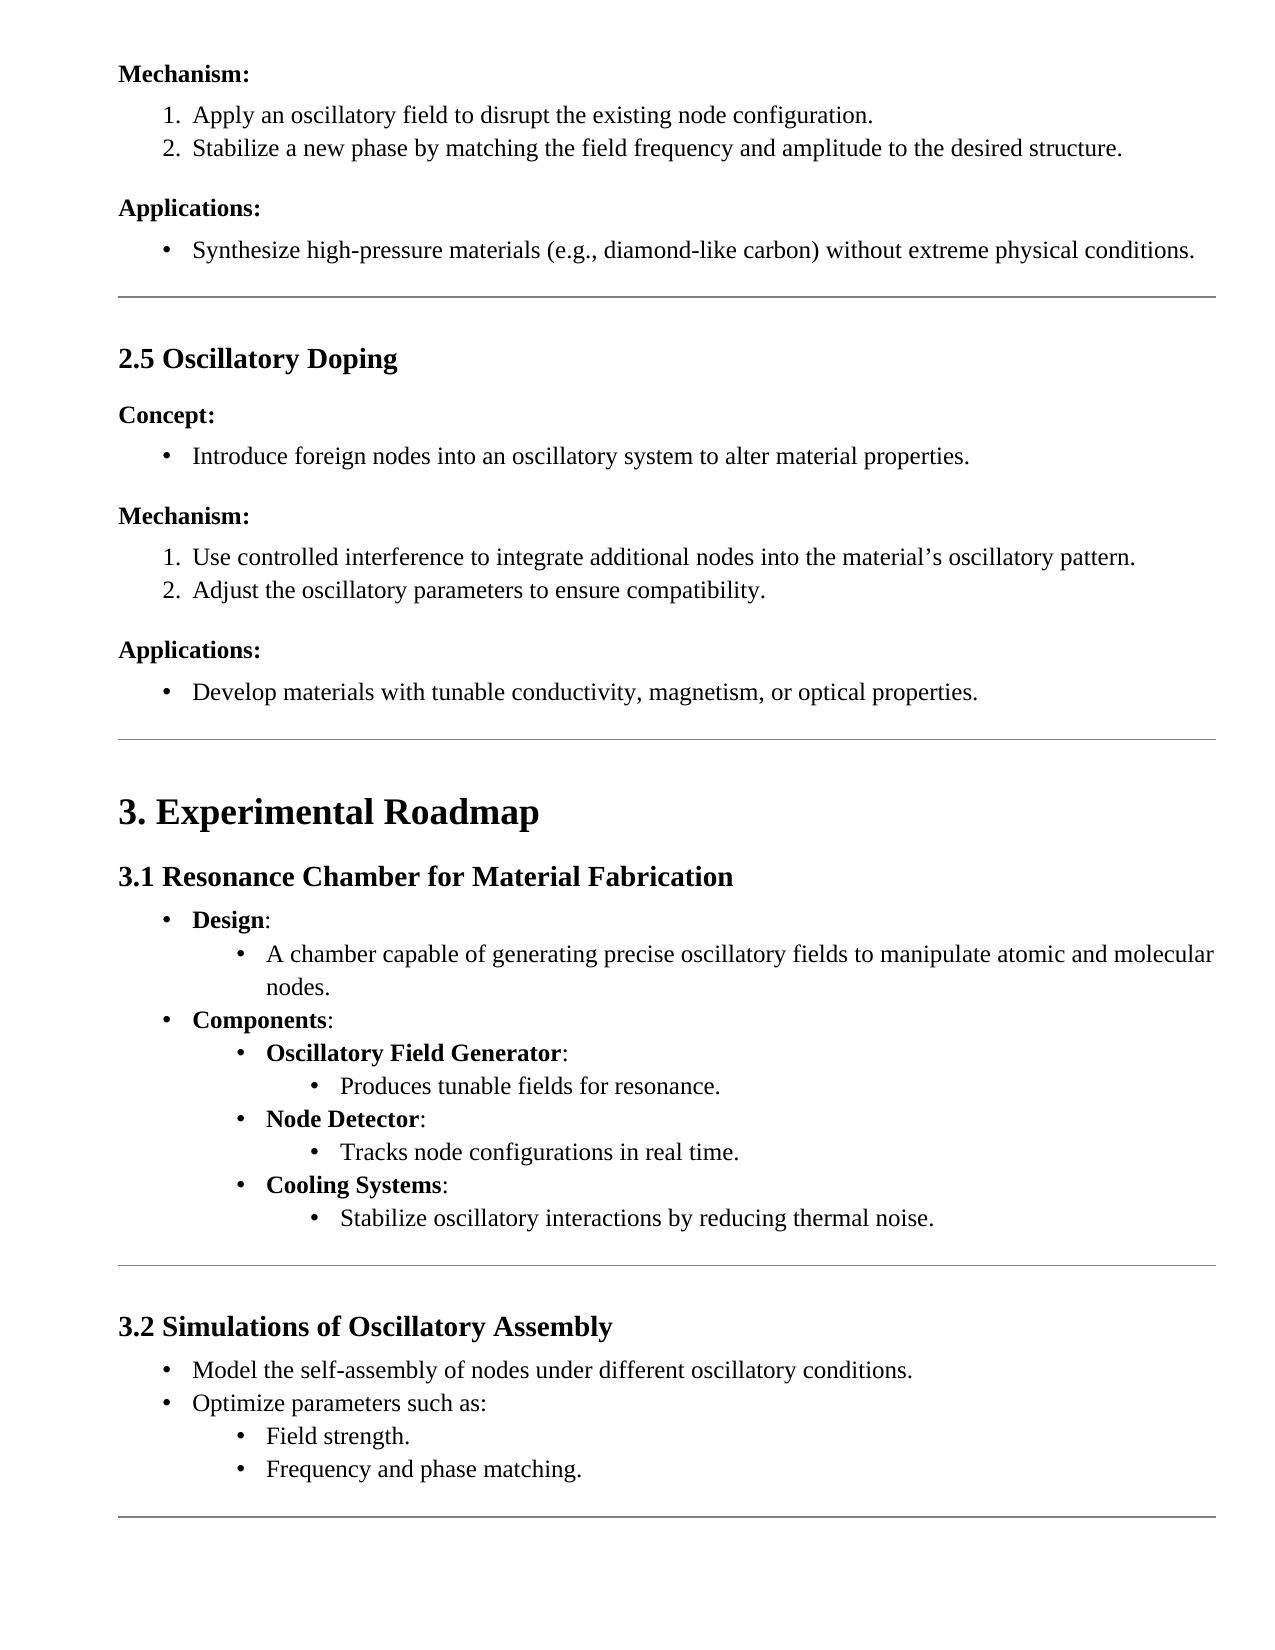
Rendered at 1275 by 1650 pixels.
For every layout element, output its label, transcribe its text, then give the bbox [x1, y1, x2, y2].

list Use controlled interference to integrate additional nodes into the material’s oscillatory pattern. [162, 542, 1216, 571]
subtitle 3. Experimental Roadmap [118, 789, 1216, 832]
list Node Detector: [236, 1104, 1216, 1132]
list A chamber capable of generating precise oscillatory fields to manipulate atomic and molecular nodes. [236, 939, 1216, 1000]
list Synthesize high-pressure materials (e.g., diamond-like carbon) without extreme physical conditions. [162, 235, 1216, 263]
subtitle 2.5 Oscillatory Doping [118, 341, 1216, 375]
subtitle Applications: [118, 635, 1216, 664]
list Oscillatory Field Generator: [236, 1038, 1216, 1066]
list Tracks node configurations in real time. [310, 1137, 1216, 1166]
subtitle Applications: [118, 193, 1216, 222]
list Components: [162, 1005, 1216, 1033]
list Cooling Systems: [236, 1170, 1216, 1198]
subtitle Concept: [118, 400, 1216, 428]
subtitle 3.2 Simulations of Oscillatory Assembly [118, 1309, 1216, 1343]
list Design: [162, 906, 1216, 934]
list Frequency and phase matching. [236, 1454, 1216, 1483]
list Introduce foreign nodes into an oscillatory system to alter material properties. [162, 441, 1216, 470]
list Optimize parameters such as: [162, 1388, 1216, 1417]
subtitle 3.1 Resonance Chamber for Material Fabrication [118, 859, 1216, 893]
list Model the self-assembly of nodes under different oscillatory conditions. [162, 1355, 1216, 1384]
list Stabilize a new phase by matching the field frequency and amplitude to the desired structure. [162, 133, 1216, 162]
subtitle Mechanism: [118, 501, 1216, 530]
list Stabilize oscillatory interactions by reducing thermal noise. [310, 1203, 1216, 1232]
subtitle Mechanism: [118, 59, 1216, 88]
list Adjust the oscillatory parameters to ensure compatibility. [162, 575, 1216, 604]
list Apply an oscillatory field to disrupt the existing node configuration. [162, 100, 1216, 129]
list Produces tunable fields for resonance. [310, 1071, 1216, 1099]
list Develop materials with tunable conductivity, magnetism, or optical properties. [162, 677, 1216, 705]
list Field strength. [236, 1421, 1216, 1450]
